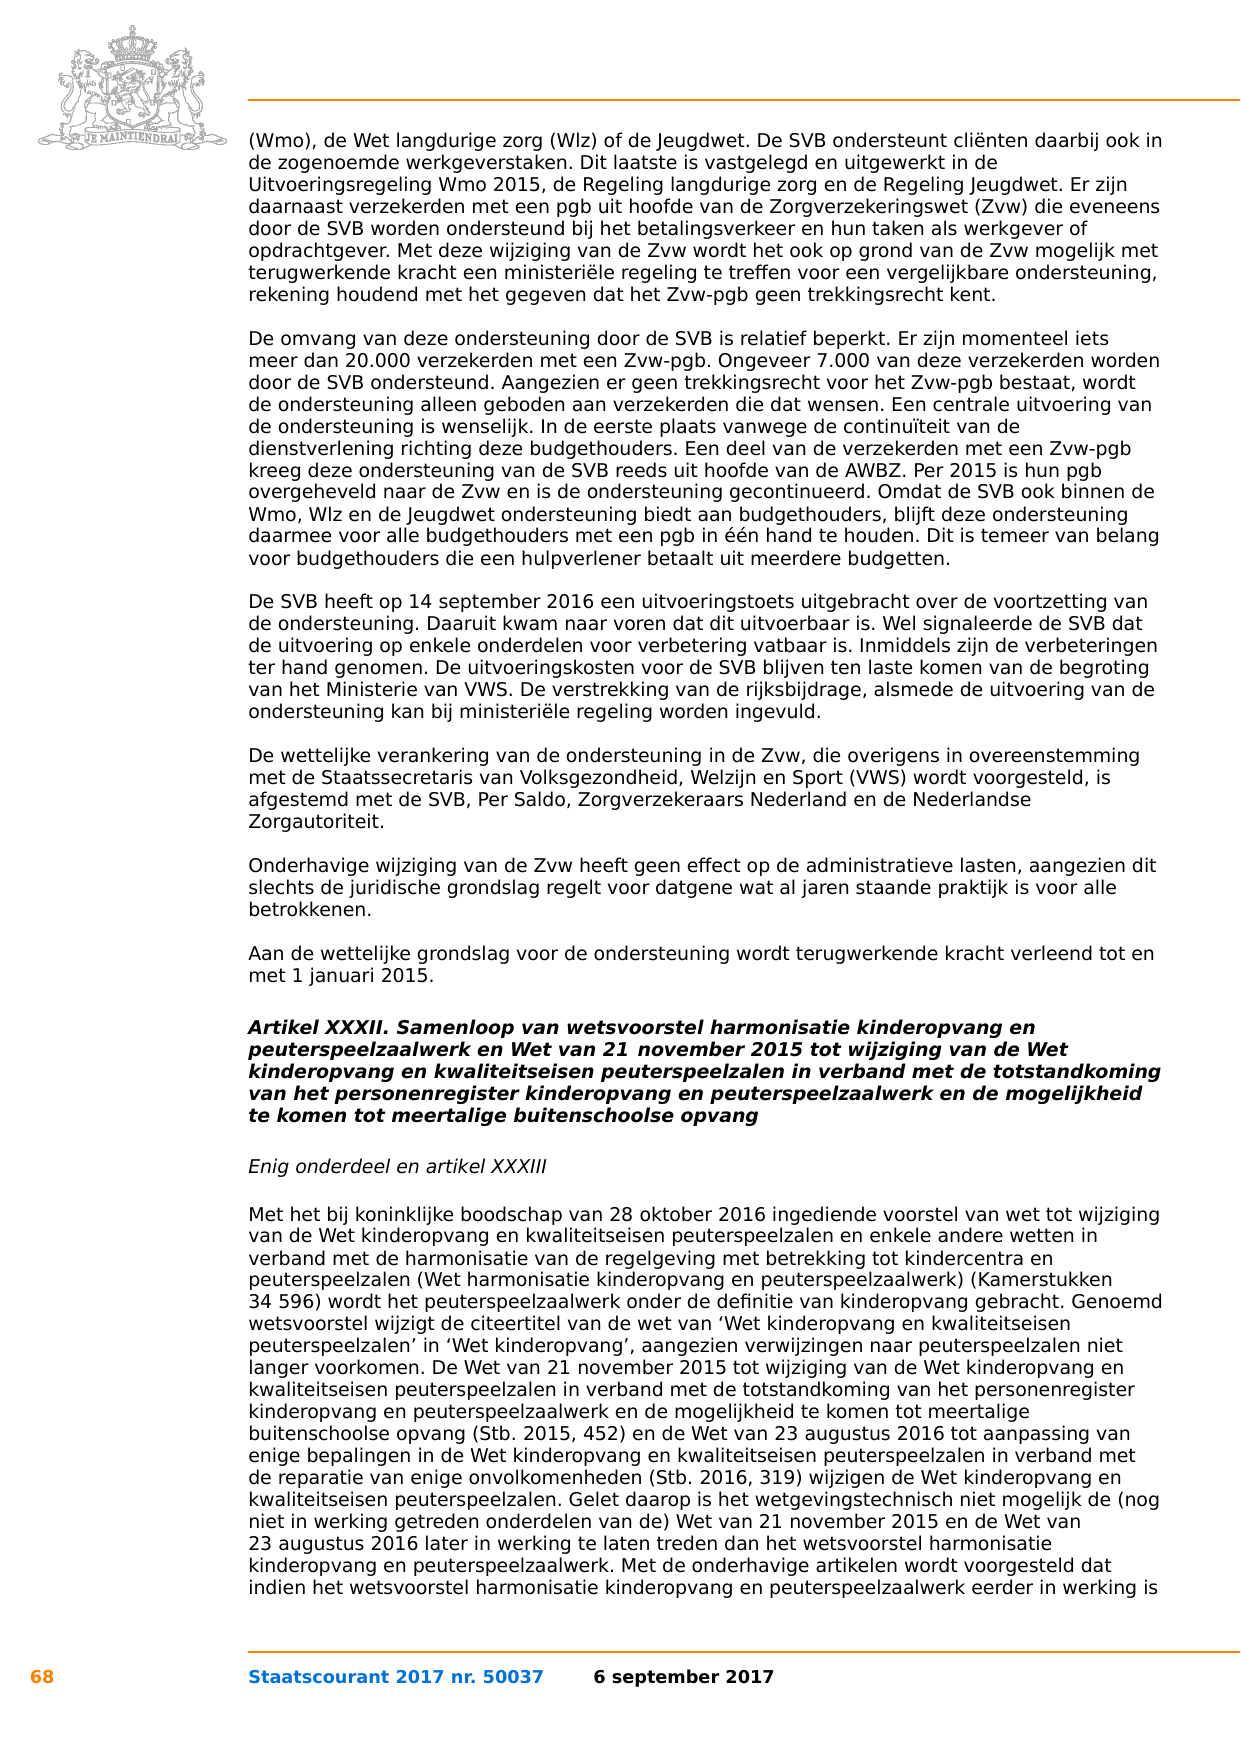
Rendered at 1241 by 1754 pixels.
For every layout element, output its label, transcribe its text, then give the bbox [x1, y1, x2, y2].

text De wettelijke verankering van de ondersteuning in de Zvw, die overigens in overeenstemming met de Staatssecretaris van Volksgezondheid, Welzijn en Sport (VWS) wordt voorgesteld, is afgestemd met de SVB, Per Saldo, Zorgverzekeraars Nederland en de Nederlandse Zorgautoriteit. [248, 745, 1163, 833]
subtitle Enig onderdeel en artikel XXXIII [248, 1156, 1163, 1178]
text De SVB heeft op 14 september 2016 een uitvoeringstoets uitgebracht over de voortzetting van de ondersteuning. Daaruit kwam naar voren dat dit uitvoerbaar is. Wel signaleerde de SVB dat de uitvoering op enkele onderdelen voor verbetering vatbaar is. Inmiddels zijn de verbeteringen ter hand genomen. De uitvoeringskosten voor de SVB blijven ten laste komen van de begroting van het Ministerie van VWS. De verstrekking van de rijksbijdrage, alsmede de uitvoering van de ondersteuning kan bij ministeriële regeling worden ingevuld. [248, 591, 1163, 723]
picture [38, 25, 227, 150]
text Met het bij koninklijke boodschap van 28 oktober 2016 ingediende voorstel van wet tot wijziging van de Wet kinderopvang en kwaliteitseisen peuterspeelzalen en enkele andere wetten in verband met de harmonisatie van de regelgeving met betrekking tot kindercentra en peuterspeelzalen (Wet harmonisatie kinderopvang en peuterspeelzaalwerk) (Kamerstukken 34 596) wordt het peuterspeelzaalwerk onder de definitie van kinderopvang gebracht. Genoemd wetsvoorstel wijzigt de citeertitel van de wet van ‘Wet kinderopvang en kwaliteitseisen peuterspeelzalen’ in ‘Wet kinderopvang’, aangezien verwijzingen naar peuterspeelzalen niet langer voorkomen. De Wet van 21 november 2015 tot wijziging van de Wet kinderopvang en kwaliteitseisen peuterspeelzalen in verband met de totstandkoming van het personenregister kinderopvang en peuterspeelzaalwerk en de mogelijkheid te komen tot meertalige buitenschoolse opvang (Stb. 2015, 452) en de Wet van 23 augustus 2016 tot aanpassing van enige bepalingen in de Wet kinderopvang en kwaliteitseisen peuterspeelzalen in verband met de reparatie van enige onvolkomenheden (Stb. 2016, 319) wijzigen de Wet kinderopvang en kwaliteitseisen peuterspeelzalen. Gelet daarop is het wetgevingstechnisch niet mogelijk de (nog niet in werking getreden onderdelen van de) Wet van 21 november 2015 en de Wet van 23 augustus 2016 later in werking te laten treden dan het wetsvoorstel harmonisatie kinderopvang en peuterspeelzaalwerk. Met de onderhavige artikelen wordt voorgesteld dat indien het wetsvoorstel harmonisatie kinderopvang en peuterspeelzaalwerk eerder in werking is [248, 1203, 1163, 1599]
text Onderhavige wijziging van de Zvw heeft geen effect op de administratieve lasten, aangezien dit slechts de juridische grondslag regelt voor datgene wat al jaren staande praktijk is voor alle betrokkenen. [248, 855, 1163, 921]
subtitle Artikel XXXII. Samenloop van wetsvoorstel harmonisatie kinderopvang en peuterspeelzaalwerk en Wet van 21 november 2015 tot wijziging van de Wet kinderopvang en kwaliteitseisen peuterspeelzalen in verband met de totstandkoming van het personenregister kinderopvang en peuterspeelzaalwerk en de mogelijkheid te komen tot meertalige buitenschoolse opvang [248, 1017, 1163, 1126]
text Aan de wettelijke grondslag voor de ondersteuning wordt terugwerkende kracht verleend tot en met 1 januari 2015. [248, 943, 1163, 987]
text (Wmo), de Wet langdurige zorg (Wlz) of de Jeugdwet. De SVB ondersteunt cliënten daarbij ook in de zogenoemde werkgeverstaken. Dit laatste is vastgelegd en uitgewerkt in de Uitvoeringsregeling Wmo 2015, de Regeling langdurige zorg en de Regeling Jeugdwet. Er zijn daarnaast verzekerden met een pgb uit hoofde van de Zorgverzekeringswet (Zvw) die eveneens door de SVB worden ondersteund bij het betalingsverkeer en hun taken als werkgever of opdrachtgever. Met deze wijziging van de Zvw wordt het ook op grond van de Zvw mogelijk met terugwerkende kracht een ministeriële regeling te treffen voor een vergelijkbare ondersteuning, rekening houdend met het gegeven dat het Zvw-pgb geen trekkingsrecht kent. [248, 130, 1163, 306]
text De omvang van deze ondersteuning door de SVB is relatief beperkt. Er zijn momenteel iets meer dan 20.000 verzekerden met een Zvw-pgb. Ongeveer 7.000 van deze verzekerden worden door de SVB ondersteund. Aangezien er geen trekkingsrecht voor het Zvw-pgb bestaat, wordt de ondersteuning alleen geboden aan verzekerden die dat wensen. Een centrale uitvoering van de ondersteuning is wenselijk. In de eerste plaats vanwege de continuïteit van de dienstverlening richting deze budgethouders. Een deel van de verzekerden met een Zvw-pgb kreeg deze ondersteuning van de SVB reeds uit hoofde van de AWBZ. Per 2015 is hun pgb overgeheveld naar de Zvw en is de ondersteuning gecontinueerd. Omdat de SVB ook binnen de Wmo, Wlz en de Jeugdwet ondersteuning biedt aan budgethouders, blijft deze ondersteuning daarmee voor alle budgethouders met een pgb in één hand te houden. Dit is temeer van belang voor budgethouders die een hulpverlener betaalt uit meerdere budgetten. [248, 328, 1163, 569]
